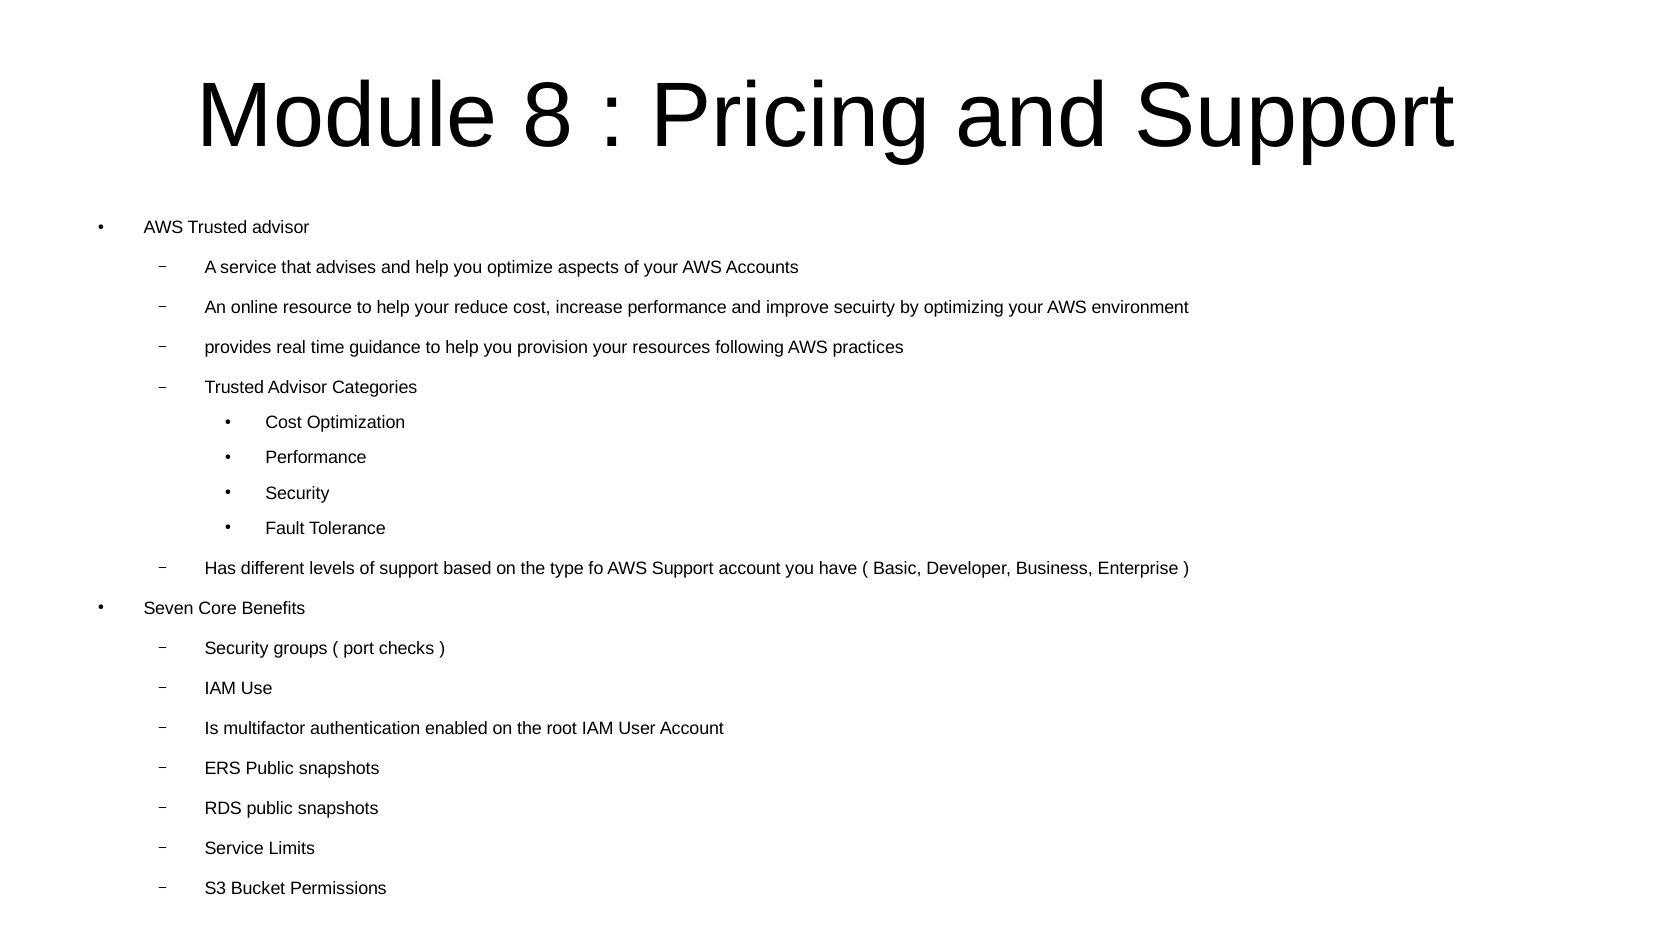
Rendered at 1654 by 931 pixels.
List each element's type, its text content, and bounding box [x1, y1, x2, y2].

list AWS Trusted advisor A service that advises and help you optimize aspects of your AWS Accounts An online resource to help your reduce cost, increase performance and improve secuirty by optimizing your AWS environment provides real time guidance to help you provision your resources following AWS practices Trusted Advisor Categories Cost Optimization Performance Security Fault Tolerance Has different levels of support based on the type fo AWS Support account you have ( Basic, Developer, Business, Enterprise ) Seven Core Benefits Security groups ( port checks ) IAM Use Is multifactor authentication enabled on the root IAM User Account ERS Public snapshots RDS public snapshots Service Limits S3 Bucket Permissions [82, 217, 1571, 901]
title Module 8 : Pricing and Support [82, 37, 1571, 193]
